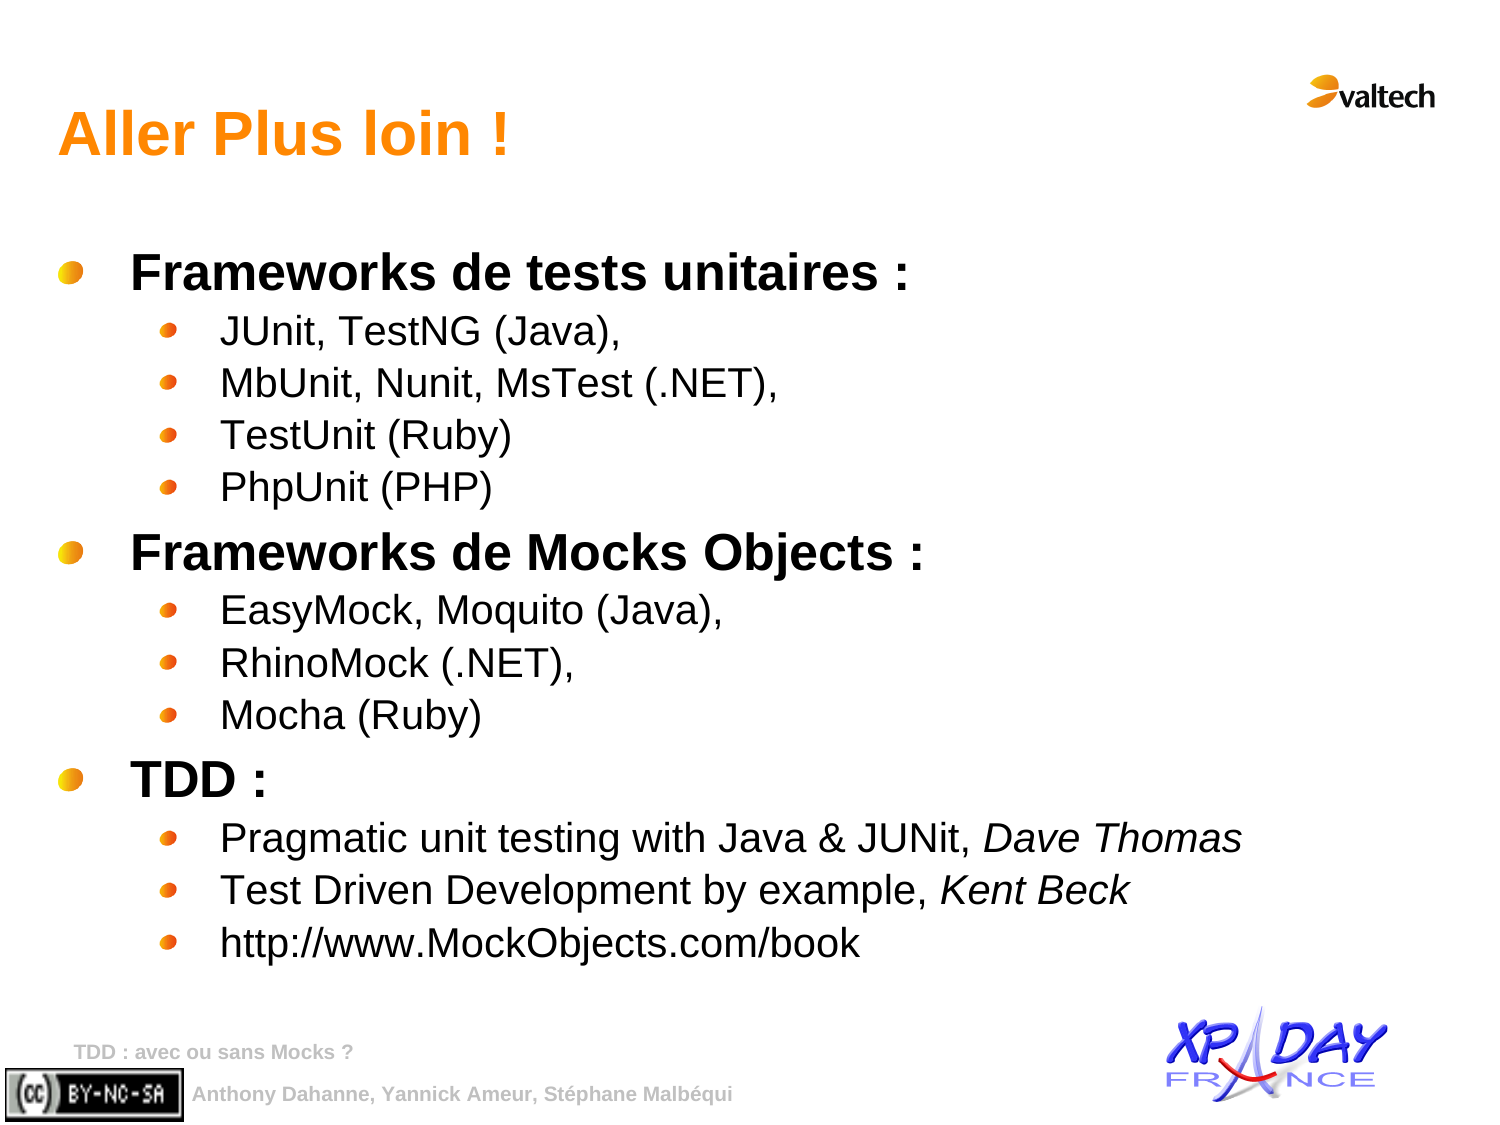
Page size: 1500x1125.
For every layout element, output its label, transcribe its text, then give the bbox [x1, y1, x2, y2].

title Aller Plus loin ! [56, 49, 1293, 219]
list Frameworks de tests unitaires : JUnit, TestNG (Java), MbUnit, Nunit, MsTest (.NET), TestUnit (Ruby) PhpUnit (PHP) Frameworks de Mocks Objects : EasyMock, Moquito (Java), RhinoMock (.NET), Mocha (Ruby) TDD : Pragmatic unit testing with Java & JUNit, Dave Thomas Test Driven Development by example, Kent Beck http://www.MockObjects.com/book [57, 243, 1388, 1044]
picture [1163, 1044, 1388, 1102]
picture [1305, 73, 1436, 109]
picture [5, 1068, 184, 1122]
